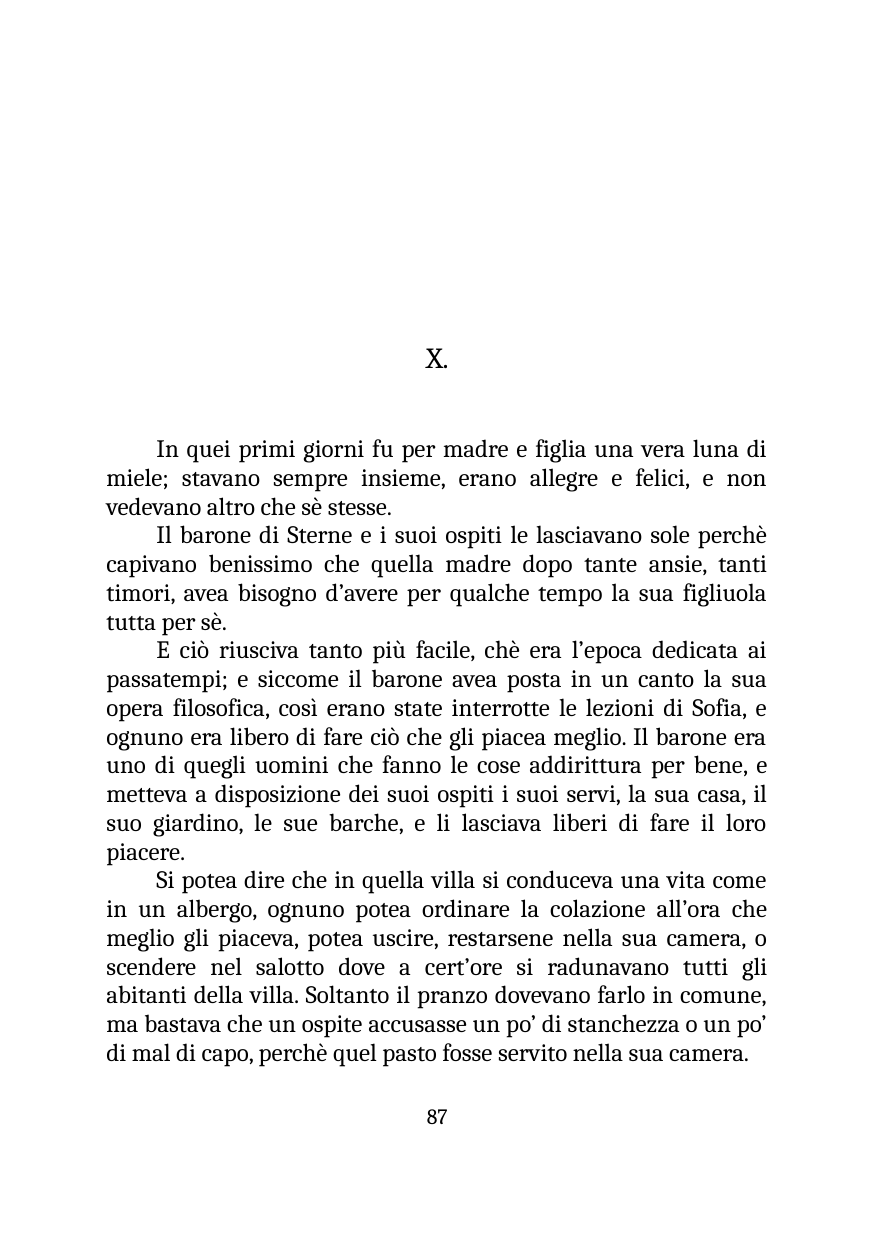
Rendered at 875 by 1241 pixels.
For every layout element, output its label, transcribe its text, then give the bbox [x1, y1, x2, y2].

subtitle X. [106, 342, 768, 376]
text In quei primi giorni fu per madre e figlia una vera luna di miele; stavano sempre insieme, erano allegre e felici, e non vedevano altro che sè stesse. [106, 435, 768, 521]
text Si potea dire che in quella villa si conduceva una vita come in un albergo, ognuno potea ordinare la colazione all’ora che meglio gli piaceva, potea uscire, restarsene nella sua camera, o scendere nel salotto dove a cert’ore si radunavano tutti gli abitanti della villa. Soltanto il pranzo dovevano farlo in comune, ma bastava che un ospite accusasse un po’ di stanchezza o un po’ di mal di capo, perchè quel pasto fosse servito nella sua camera. [106, 866, 768, 1068]
text Il barone di Sterne e i suoi ospiti le lasciavano sole perchè capivano benissimo che quella madre dopo tante ansie, tanti timori, avea bisogno d’avere per qualche tempo la sua figliuola tutta per sè. [106, 521, 768, 636]
text E ciò riusciva tanto più facile, chè era l’epoca dedicata ai passatempi; e siccome il barone avea posta in un canto la sua opera filosofica, così erano state interrotte le lezioni di Sofia, e ognuno era libero di fare ciò che gli piacea meglio. Il barone era uno di quegli uomini che fanno le cose addirittura per bene, e metteva a disposizione dei suoi ospiti i suoi servi, la sua casa, il suo giardino, le sue barche, e li lasciava liberi di fare il loro piacere. [106, 636, 768, 866]
